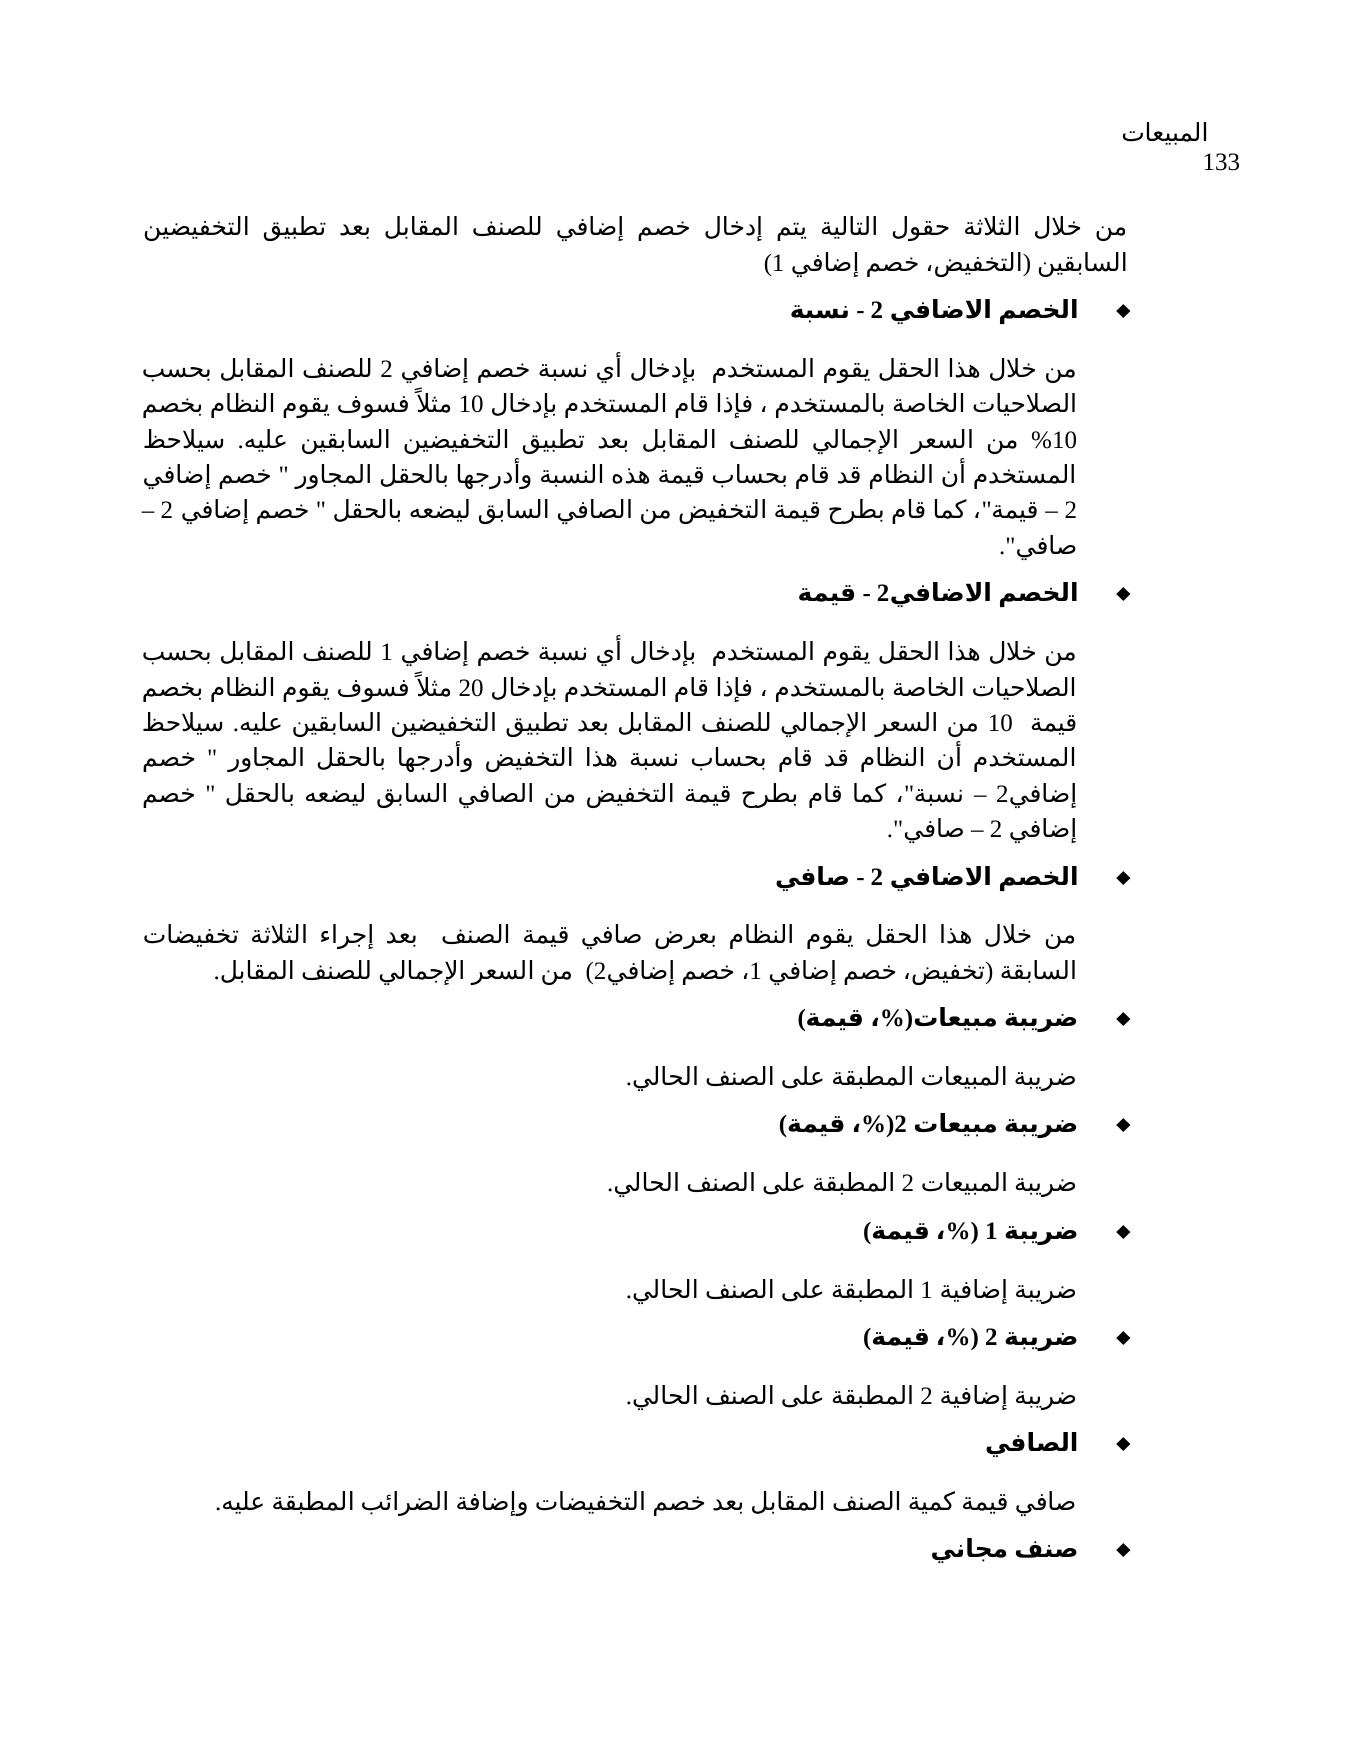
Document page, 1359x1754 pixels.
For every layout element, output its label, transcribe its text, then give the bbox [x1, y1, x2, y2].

list الخصم الاضافي 2 - صافي [177, 855, 1116, 890]
list ضريبة 1 (%، قيمة) [177, 1209, 1116, 1244]
text من خلال هذا الحقل يقوم المستخدم بإدخال أي نسبة خصم إضافي 1 للصنف المقابل بحسب الصلاحيات الخاصة بالمستخدم ، فإذا قام المستخدم بإدخال 20 مثلاً فسوف يقوم النظام بخصم قيمة 10 من السعر الإجمالي للصنف المقابل بعد تطبيق التخفيضين السابقين عليه. سيلاحظ المستخدم أن النظام قد قام بحساب نسبة هذا التخفيض وأدرجها بالحقل المجاور " خصم إضافي2 – نسبة"، كما قام بطرح قيمة التخفيض من الصافي السابق ليضعه بالحقل " خصم إضافي 2 – صافي". [142, 631, 1077, 843]
text ضريبة إضافية 2 المطبقة على الصنف الحالي. [142, 1374, 1077, 1410]
list ضريبة مبيعات 2(%، قيمة) [177, 1103, 1116, 1138]
list ضريبة مبيعات(%، قيمة) [177, 997, 1116, 1032]
list صنف مجاني [177, 1528, 1116, 1563]
text ضريبة المبيعات 2 المطبقة على الصنف الحالي. [142, 1162, 1077, 1197]
text من خلال هذا الحقل يقوم النظام بعرض صافي قيمة الصنف بعد إجراء الثلاثة تخفيضات السابقة (تخفيض، خصم إضافي 1، خصم إضافي2) من السعر الإجمالي للصنف المقابل. [142, 914, 1077, 985]
text ضريبة إضافية 1 المطبقة على الصنف الحالي. [142, 1268, 1077, 1303]
list ضريبة 2 (%، قيمة) [177, 1315, 1116, 1351]
text من خلال الثلاثة حقول التالية يتم إدخال خصم إضافي للصنف المقابل بعد تطبيق التخفيضين السابقين (التخفيض، خصم إضافي 1) [142, 206, 1128, 276]
list الخصم الاضافي2 - قيمة [177, 572, 1116, 607]
list الخصم الاضافي 2 - نسبة [177, 288, 1116, 324]
text من خلال هذا الحقل يقوم المستخدم بإدخال أي نسبة خصم إضافي 2 للصنف المقابل بحسب الصلاحيات الخاصة بالمستخدم ، فإذا قام المستخدم بإدخال 10 مثلاً فسوف يقوم النظام بخصم 10% من السعر الإجمالي للصنف المقابل بعد تطبيق التخفيضين السابقين عليه. سيلاحظ المستخدم أن النظام قد قام بحساب قيمة هذه النسبة وأدرجها بالحقل المجاور " خصم إضافي 2 – قيمة"، كما قام بطرح قيمة التخفيض من الصافي السابق ليضعه بالحقل " خصم إضافي 2 – صافي". [142, 347, 1077, 560]
text صافي قيمة كمية الصنف المقابل بعد خصم التخفيضات وإضافة الضرائب المطبقة عليه. [142, 1481, 1077, 1516]
text ضريبة المبيعات المطبقة على الصنف الحالي. [142, 1056, 1077, 1091]
list الصافي [177, 1422, 1116, 1457]
